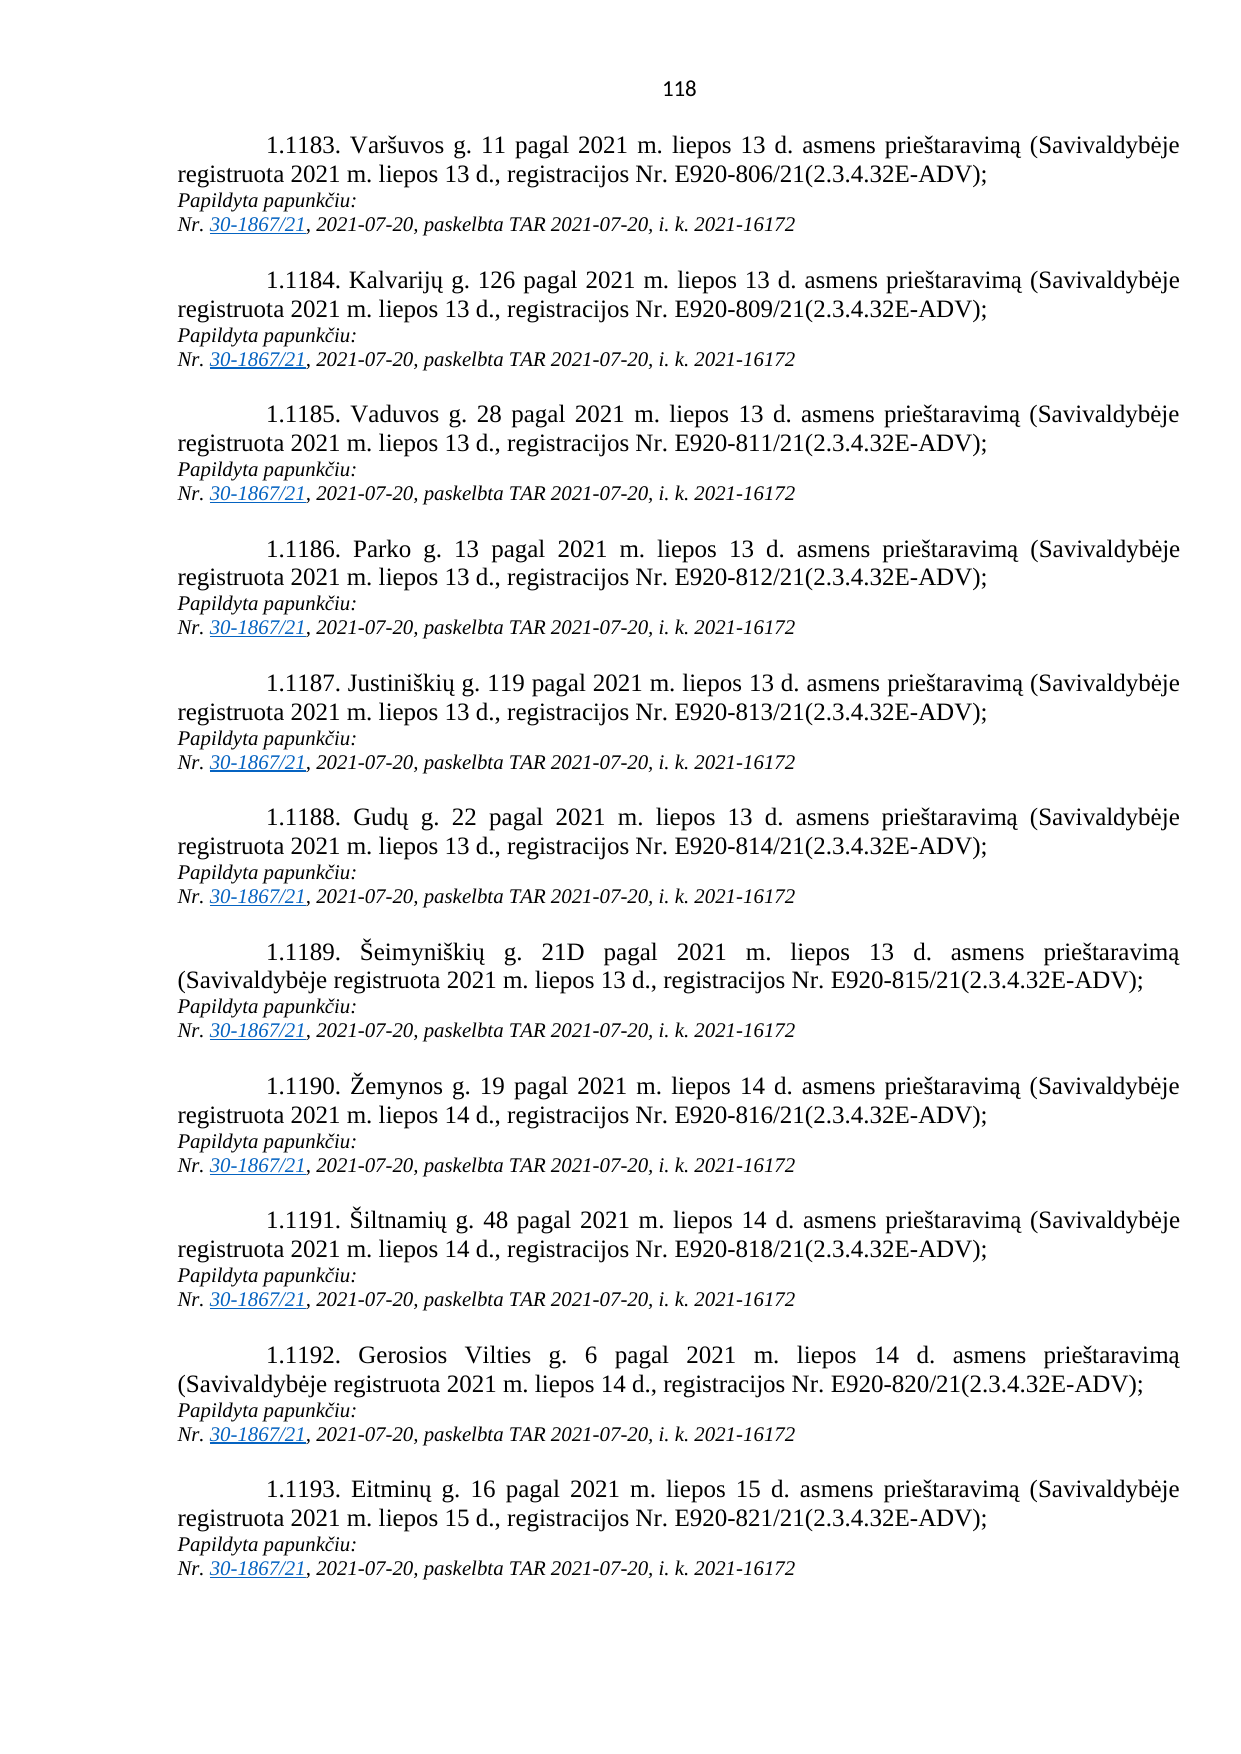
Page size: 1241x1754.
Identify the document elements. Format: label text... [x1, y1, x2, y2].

text Nr. 30-1867/21, 2021-07-20, paskelbta TAR 2021-07-20, i. k. 2021-16172 [177, 1287, 1181, 1311]
text Papildyta papunkčiu: [177, 188, 1181, 212]
text Papildyta papunkčiu: [177, 1532, 1181, 1556]
text 1.1184. Kalvarijų g. 126 pagal 2021 m. liepos 13 d. asmens prieštaravimą (Savivaldybėje registruota 2021 m. liepos 13 d., registracijos Nr. E920-809/21(2.3.4.32E-ADV); [177, 265, 1181, 322]
text Papildyta papunkčiu: [177, 994, 1181, 1018]
text 1.1193. Eitminų g. 16 pagal 2021 m. liepos 15 d. asmens prieštaravimą (Savivaldybėje registruota 2021 m. liepos 15 d., registracijos Nr. E920-821/21(2.3.4.32E-ADV); [177, 1474, 1181, 1532]
text Nr. 30-1867/21, 2021-07-20, paskelbta TAR 2021-07-20, i. k. 2021-16172 [177, 1556, 1181, 1580]
text Nr. 30-1867/21, 2021-07-20, paskelbta TAR 2021-07-20, i. k. 2021-16172 [177, 884, 1181, 908]
text Papildyta papunkčiu: [177, 1263, 1181, 1287]
text Papildyta papunkčiu: [177, 860, 1181, 884]
text Papildyta papunkčiu: [177, 1129, 1181, 1153]
text Nr. 30-1867/21, 2021-07-20, paskelbta TAR 2021-07-20, i. k. 2021-16172 [177, 347, 1181, 371]
text 1.1188. Gudų g. 22 pagal 2021 m. liepos 13 d. asmens prieštaravimą (Savivaldybėje registruota 2021 m. liepos 13 d., registracijos Nr. E920-814/21(2.3.4.32E-ADV); [177, 802, 1181, 860]
text 1.1191. Šiltnamių g. 48 pagal 2021 m. liepos 14 d. asmens prieštaravimą (Savivaldybėje registruota 2021 m. liepos 14 d., registracijos Nr. E920-818/21(2.3.4.32E-ADV); [177, 1206, 1181, 1263]
text Nr. 30-1867/21, 2021-07-20, paskelbta TAR 2021-07-20, i. k. 2021-16172 [177, 481, 1181, 505]
text Nr. 30-1867/21, 2021-07-20, paskelbta TAR 2021-07-20, i. k. 2021-16172 [177, 1018, 1181, 1042]
text Papildyta papunkčiu: [177, 1397, 1181, 1422]
text 1.1186. Parko g. 13 pagal 2021 m. liepos 13 d. asmens prieštaravimą (Savivaldybėje registruota 2021 m. liepos 13 d., registracijos Nr. E920-812/21(2.3.4.32E-ADV); [177, 534, 1181, 591]
text Nr. 30-1867/21, 2021-07-20, paskelbta TAR 2021-07-20, i. k. 2021-16172 [177, 750, 1181, 774]
text Nr. 30-1867/21, 2021-07-20, paskelbta TAR 2021-07-20, i. k. 2021-16172 [177, 615, 1181, 639]
text Papildyta papunkčiu: [177, 726, 1181, 750]
text Papildyta papunkčiu: [177, 457, 1181, 481]
text 1.1189. Šeimyniškių g. 21D pagal 2021 m. liepos 13 d. asmens prieštaravimą (Savivaldybėje registruota 2021 m. liepos 13 d., registracijos Nr. E920-815/21(2.3.4.32E-ADV); [177, 937, 1181, 994]
text 1.1185. Vaduvos g. 28 pagal 2021 m. liepos 13 d. asmens prieštaravimą (Savivaldybėje registruota 2021 m. liepos 13 d., registracijos Nr. E920-811/21(2.3.4.32E-ADV); [177, 399, 1181, 457]
text Nr. 30-1867/21, 2021-07-20, paskelbta TAR 2021-07-20, i. k. 2021-16172 [177, 1422, 1181, 1446]
text 1.1187. Justiniškių g. 119 pagal 2021 m. liepos 13 d. asmens prieštaravimą (Savivaldybėje registruota 2021 m. liepos 13 d., registracijos Nr. E920-813/21(2.3.4.32E-ADV); [177, 668, 1181, 726]
text 1.1183. Varšuvos g. 11 pagal 2021 m. liepos 13 d. asmens prieštaravimą (Savivaldybėje registruota 2021 m. liepos 13 d., registracijos Nr. E920-806/21(2.3.4.32E-ADV); [177, 131, 1181, 188]
text Papildyta papunkčiu: [177, 591, 1181, 615]
text Nr. 30-1867/21, 2021-07-20, paskelbta TAR 2021-07-20, i. k. 2021-16172 [177, 212, 1181, 236]
text Nr. 30-1867/21, 2021-07-20, paskelbta TAR 2021-07-20, i. k. 2021-16172 [177, 1153, 1181, 1177]
text 1.1190. Žemynos g. 19 pagal 2021 m. liepos 14 d. asmens prieštaravimą (Savivaldybėje registruota 2021 m. liepos 14 d., registracijos Nr. E920-816/21(2.3.4.32E-ADV); [177, 1071, 1181, 1129]
text 1.1192. Gerosios Vilties g. 6 pagal 2021 m. liepos 14 d. asmens prieštaravimą (Savivaldybėje registruota 2021 m. liepos 14 d., registracijos Nr. E920-820/21(2.3.4.32E-ADV); [177, 1340, 1181, 1397]
text Papildyta papunkčiu: [177, 322, 1181, 347]
